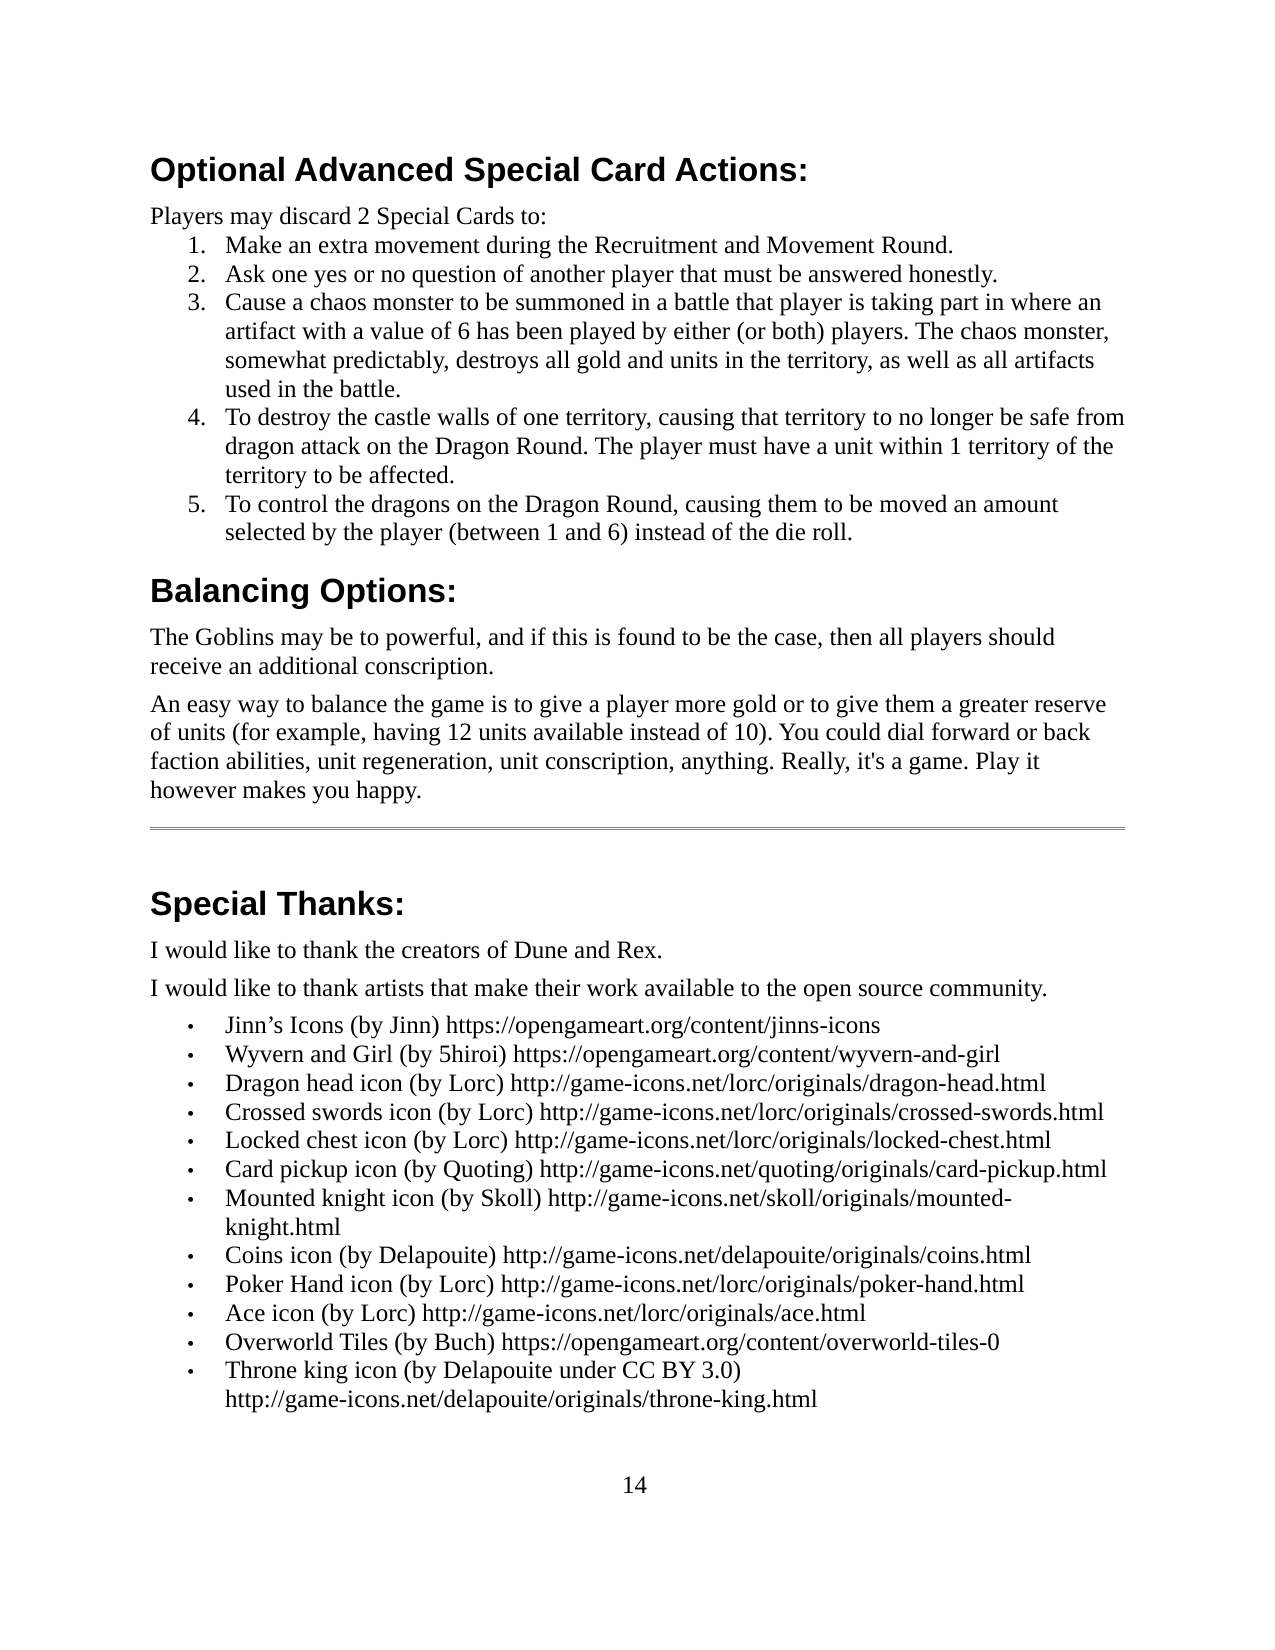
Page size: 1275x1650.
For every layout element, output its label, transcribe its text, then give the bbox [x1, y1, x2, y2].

subtitle Special Thanks: [150, 884, 1125, 922]
list Coins icon (by Delapouite) http://game-icons.net/delapouite/originals/coins.html [187, 1240, 1125, 1269]
list Ace icon (by Lorc) http://game-icons.net/lorc/originals/ace.html [187, 1298, 1125, 1327]
text I would like to thank artists that make their work available to the open source community. [150, 973, 1125, 1001]
list Locked chest icon (by Lorc) http://game-icons.net/lorc/originals/locked-chest.html [187, 1125, 1125, 1154]
subtitle Balancing Options: [150, 571, 1125, 610]
text I would like to thank the creators of Dune and Rex. [150, 935, 1125, 964]
list Ask one yes or no question of another player that must be answered honestly. [187, 259, 1125, 287]
list Make an extra movement during the Recruitment and Movement Round. [187, 230, 1125, 259]
text The Goblins may be to powerful, and if this is found to be the case, then all players should receive an additional conscription. [150, 622, 1125, 680]
list Throne king icon (by Delapouite under CC BY 3.0) http://game-icons.net/delapouite/originals/throne-king.html [187, 1355, 1125, 1413]
subtitle Optional Advanced Special Card Actions: [150, 150, 1125, 189]
list Mounted knight icon (by Skoll) http://game-icons.net/skoll/originals/mounted-knight.html [187, 1183, 1125, 1240]
list Jinn’s Icons (by Jinn) https://opengameart.org/content/jinns-icons [187, 1010, 1125, 1039]
list Poker Hand icon (by Lorc) http://game-icons.net/lorc/originals/poker-hand.html [187, 1269, 1125, 1298]
list Wyvern and Girl (by 5hiroi) https://opengameart.org/content/wyvern-and-girl [187, 1039, 1125, 1068]
list Overworld Tiles (by Buch) https://opengameart.org/content/overworld-tiles-0 [187, 1327, 1125, 1355]
list Crossed swords icon (by Lorc) http://game-icons.net/lorc/originals/crossed-swords.html [187, 1097, 1125, 1125]
list To control the dragons on the Dragon Round, causing them to be moved an amount selected by the player (between 1 and 6) instead of the die roll. [187, 489, 1125, 546]
list Dragon head icon (by Lorc) http://game-icons.net/lorc/originals/dragon-head.html [187, 1068, 1125, 1097]
list Cause a chaos monster to be summoned in a battle that player is taking part in where an artifact with a value of 6 has been played by either (or both) players. The chaos monster, somewhat predictably, destroys all gold and units in the territory, as well as all artifacts used in the battle. [187, 287, 1125, 402]
list Card pickup icon (by Quoting) http://game-icons.net/quoting/originals/card-pickup.html [187, 1154, 1125, 1183]
text Players may discard 2 Special Cards to: [150, 201, 1125, 230]
list To destroy the castle walls of one territory, causing that territory to no longer be safe from dragon attack on the Dragon Round. The player must have a unit within 1 territory of the territory to be affected. [187, 402, 1125, 489]
text An easy way to balance the game is to give a player more gold or to give them a greater reserve of units (for example, having 12 units available instead of 10). You could dial forward or back faction abilities, unit regeneration, unit conscription, anything. Really, it's a game. Play it however makes you happy. [150, 689, 1125, 804]
